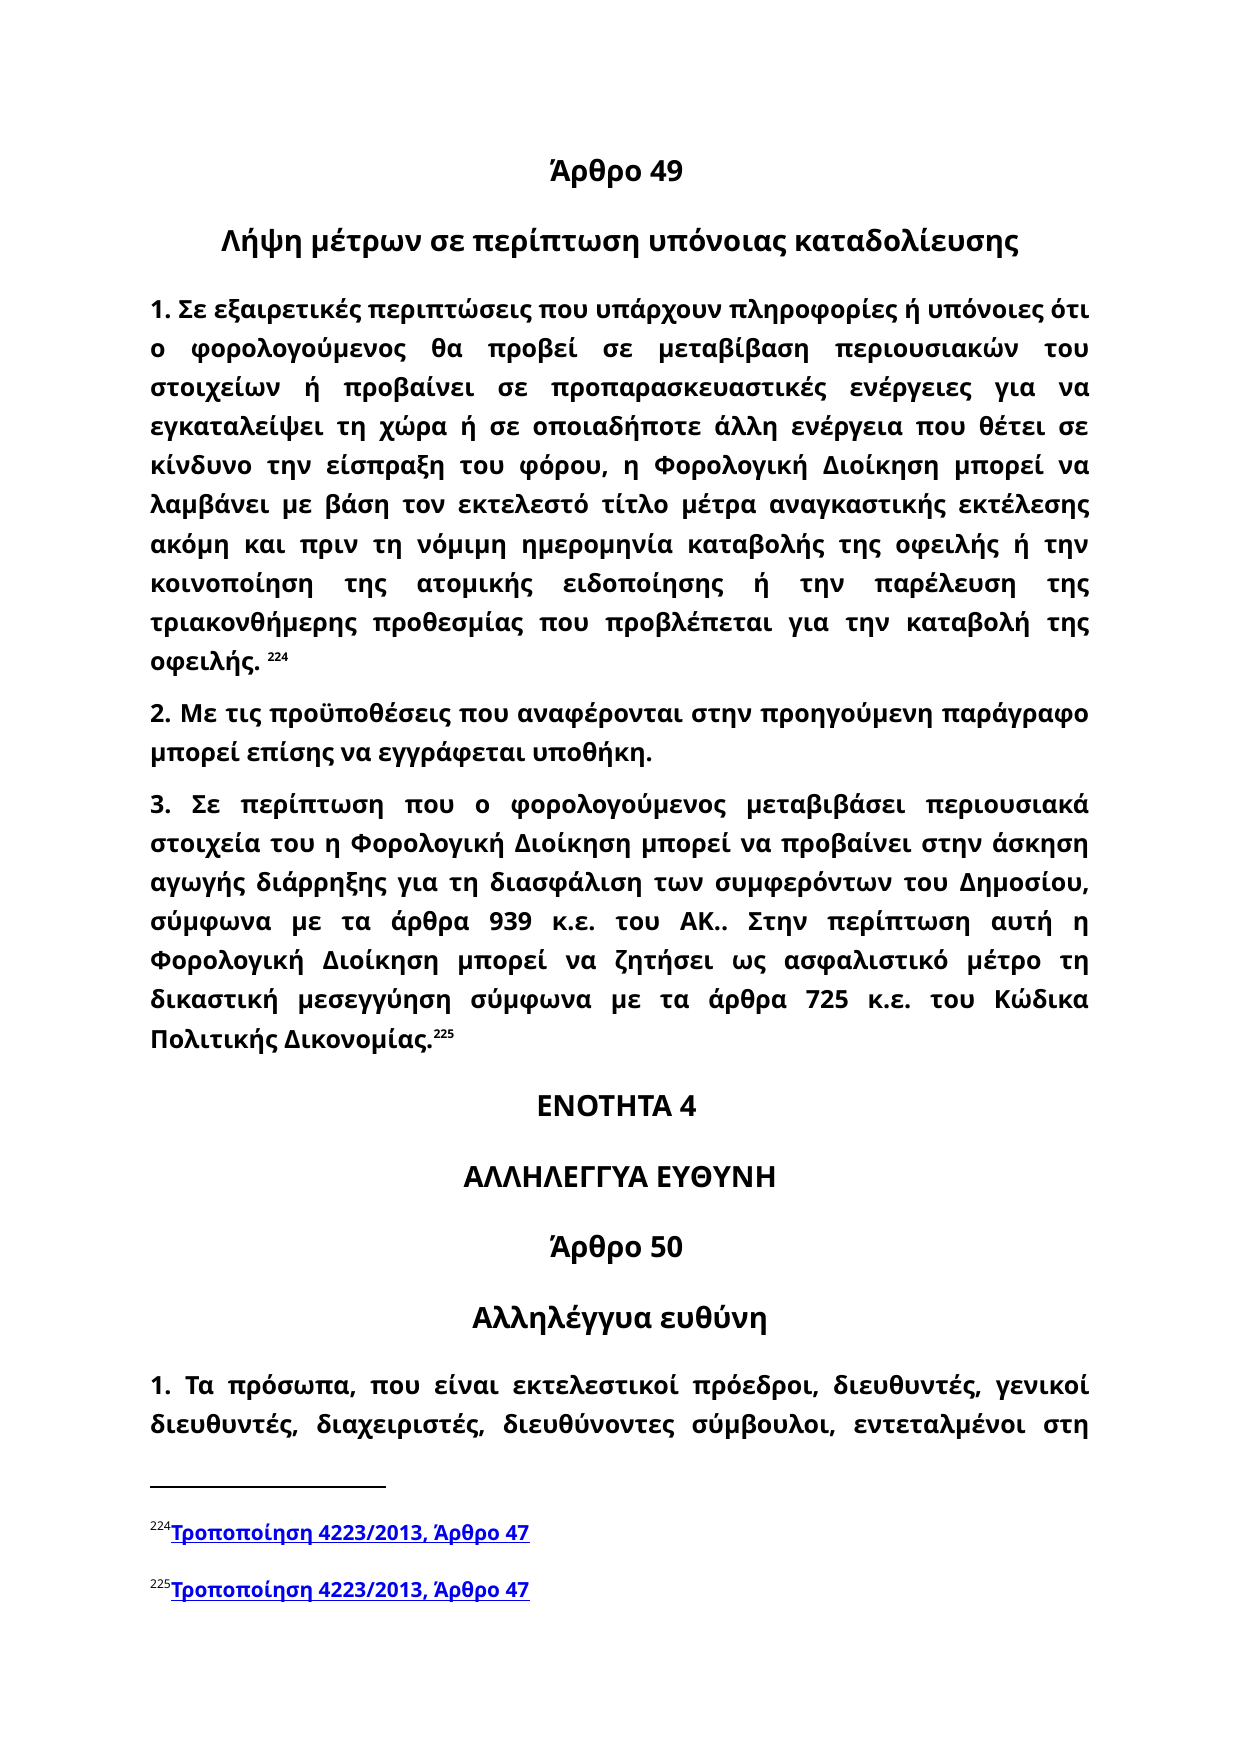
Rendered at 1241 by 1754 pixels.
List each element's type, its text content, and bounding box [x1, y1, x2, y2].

text 2. Με τις προϋποθέσεις που αναφέρονται στην προηγούμενη παράγραφο μπορεί επίσης να εγγράφεται υποθήκη. [150, 695, 1090, 769]
subtitle Άρθρο 50 [150, 1227, 1090, 1266]
text 3. Σε περίπτωση που ο φορολογούμενος μεταβιβάσει περιουσιακά στοιχεία του η Φορολογική Διοίκηση μπορεί να προβαίνει στην άσκηση αγωγής διάρρηξης για τη διασφάλιση των συμφερόντων του Δημοσίου, σύμφωνα με τα άρθρα 939 κ.ε. του ΑΚ.. Στην περίπτωση αυτή η Φορολογική Διοίκηση μπορεί να ζητήσει ως ασφαλιστικό μέτρο τη δικαστική μεσεγγύηση σύμφωνα με τα άρθρα 725 κ.ε. του Κώδικα Πολιτικής Δικονομίας. [150, 786, 1090, 1055]
text Τροποποίηση 4223/2013, Άρθρο 47 [150, 1576, 1090, 1604]
subtitle ΕΝΟΤΗΤΑ 4 [150, 1085, 1090, 1125]
subtitle Λήψη μέτρων σε περίπτωση υπόνοιας καταδολίευσης [150, 221, 1090, 260]
subtitle Άρθρο 49 [150, 150, 1090, 190]
subtitle Αλληλέγγυα ευθύνη [150, 1297, 1090, 1337]
text 1. Σε εξαιρετικές περιπτώσεις που υπάρχουν πληροφορίες ή υπόνοιες ότι ο φορολογούμενος θα προβεί σε μεταβίβαση περιουσιακών του στοιχείων ή προβαίνει σε προπαρασκευαστικές ενέργειες για να εγκαταλείψει τη χώρα ή σε οποιαδήποτε άλλη ενέργεια που θέτει σε κίνδυνο την είσπραξη του φόρου, η Φορολογική Διοίκηση μπορεί να λαμβάνει με βάση τον εκτελεστό τίτλο μέτρα αναγκαστικής εκτέλεσης ακόμη και πριν τη νόμιμη ημερομηνία καταβολής της οφειλής ή την κοινοποίηση της ατομικής ειδοποίησης ή την παρέλευση της τριακονθήμερης προθεσμίας που προβλέπεται για την καταβολή της οφειλής. [150, 291, 1090, 678]
text Τροποποίηση 4223/2013, Άρθρο 47 [150, 1518, 1090, 1546]
subtitle ΑΛΛΗΛΕΓΓΥΑ ΕΥΘΥΝΗ [150, 1156, 1090, 1196]
text 1. Τα πρόσωπα, που είναι εκτελεστικοί πρόεδροι, διευθυντές, γενικοί διευθυντές, διαχειριστές, διευθύνοντες σύμβουλοι, εντεταλμένοι στη [150, 1368, 1090, 1441]
